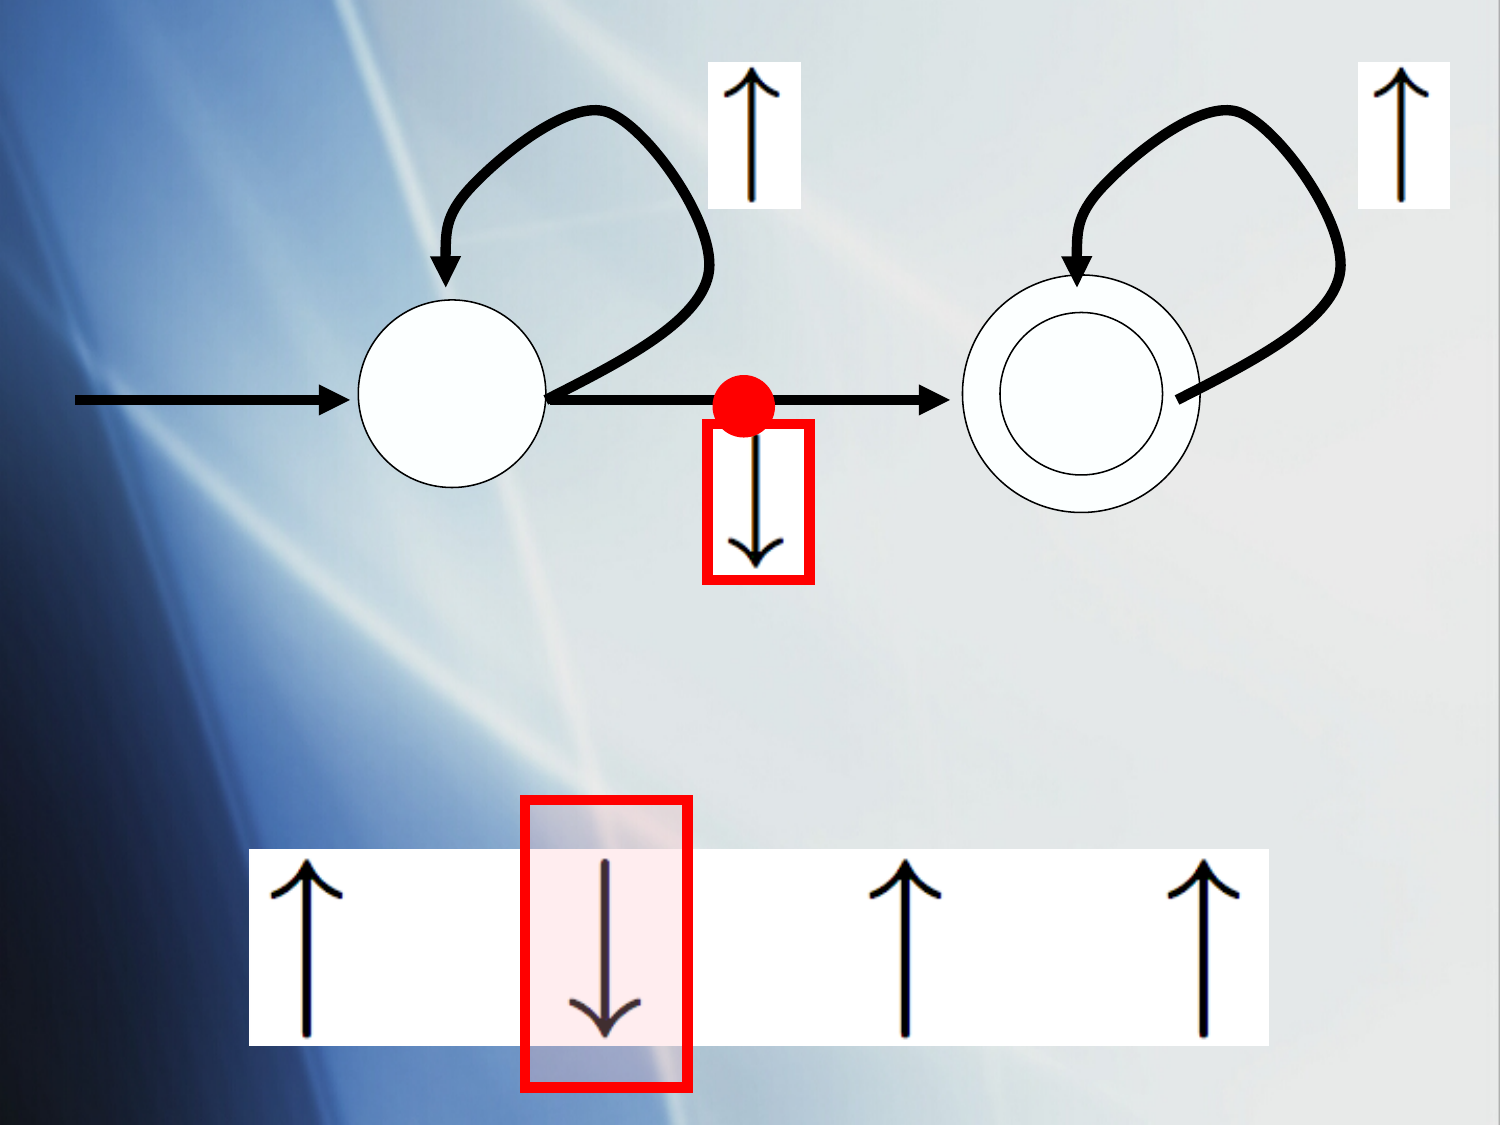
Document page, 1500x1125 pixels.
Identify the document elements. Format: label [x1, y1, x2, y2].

picture [0, 0, 1500, 1125]
text_box [525, 800, 688, 1088]
text_box [358, 299, 546, 488]
text_box [962, 275, 1201, 513]
text_box [712, 375, 776, 438]
